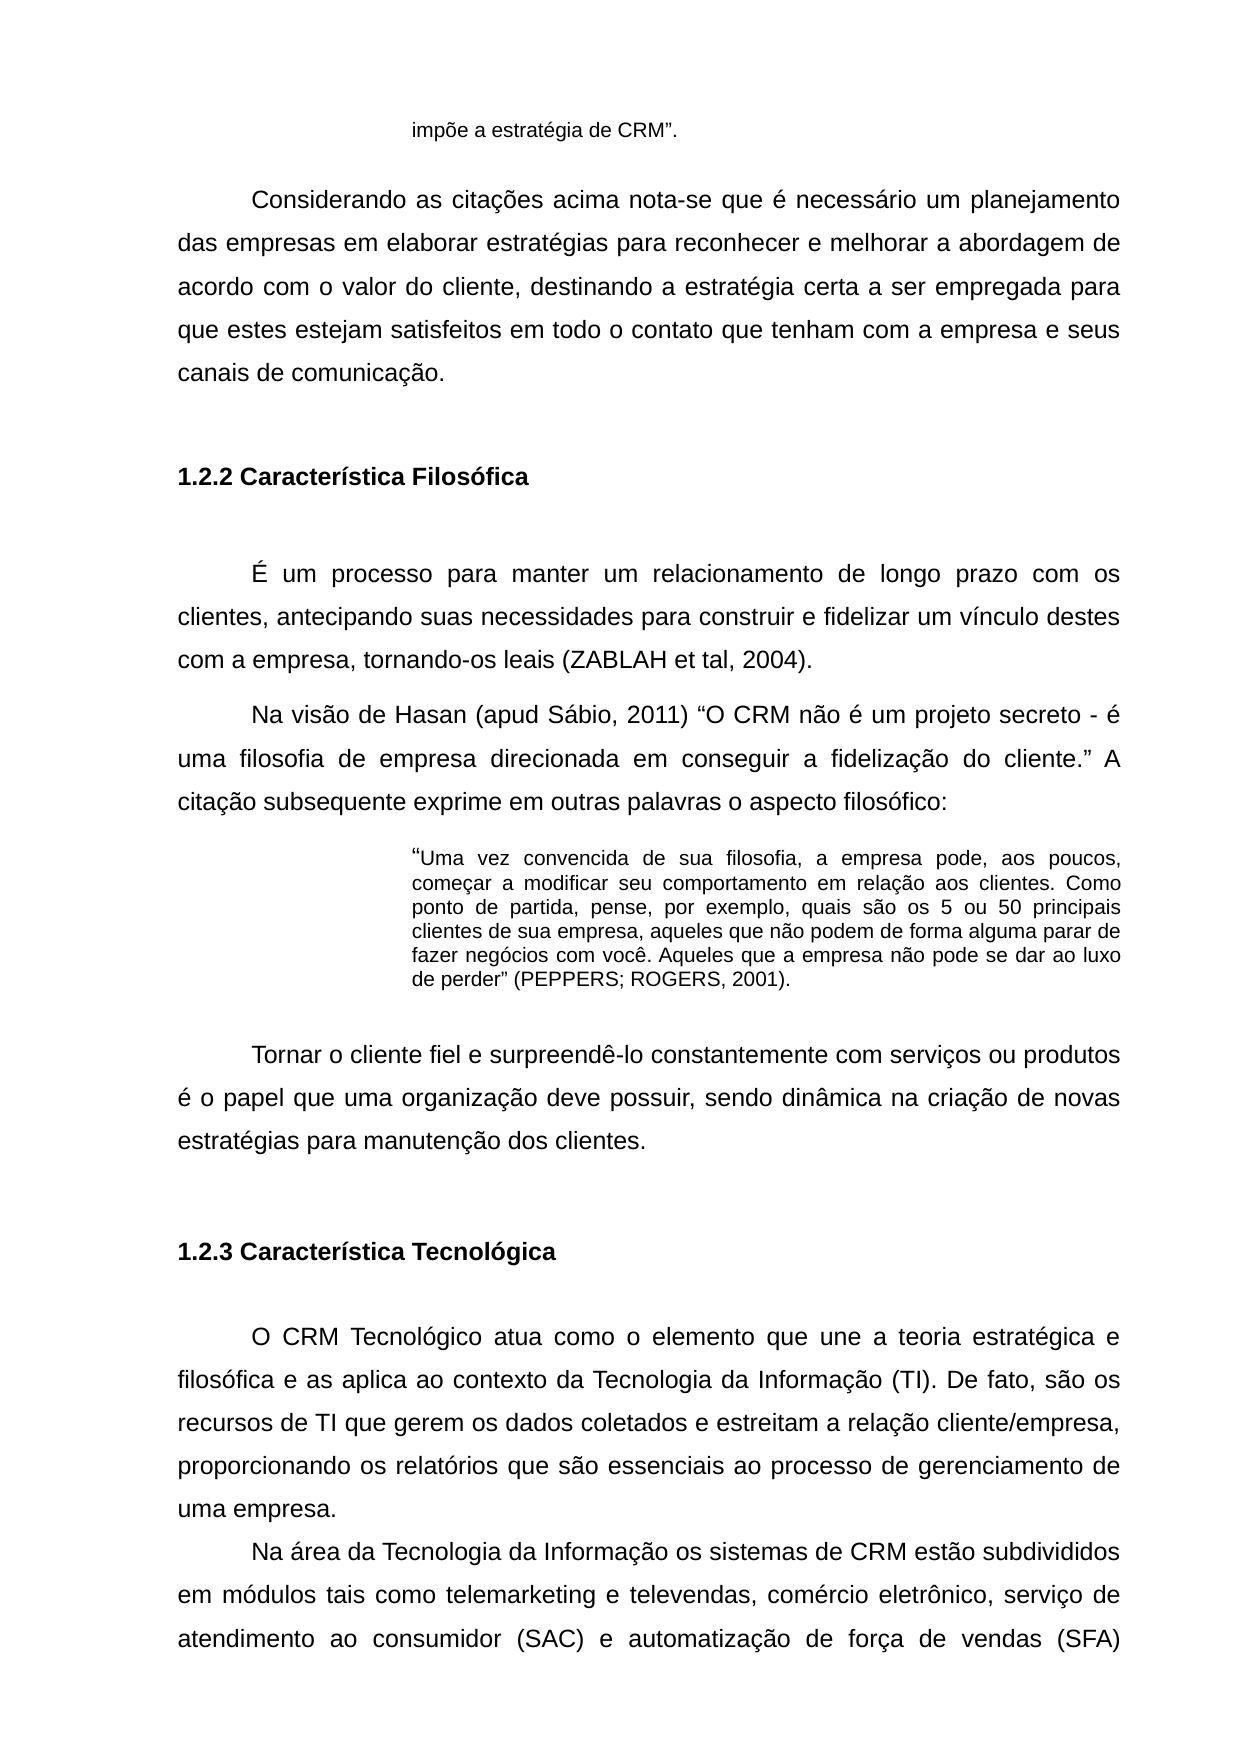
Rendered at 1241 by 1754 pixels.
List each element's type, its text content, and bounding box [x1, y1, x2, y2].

text Tornar o cliente fiel e surpreendê-lo constantemente com serviços ou produtos é o papel que uma organização deve possuir, sendo dinâmica na criação de novas estratégias para manutenção dos clientes. [177, 1040, 1122, 1155]
subtitle 1.2.3 Característica Tecnológica [177, 1237, 1122, 1266]
text Na visão de Hasan (apud Sábio, 2011) “O CRM não é um projeto secreto - é uma filosofia de empresa direcionada em conseguir a fidelização do cliente.” A citação subsequente exprime em outras palavras o aspecto filosófico: [177, 701, 1122, 816]
text Considerando as citações acima nota-se que é necessário um planejamento das empresas em elaborar estratégias para reconhecer e melhorar a abordagem de acordo com o valor do cliente, destinando a estratégia certa a ser empregada para que estes estejam satisfeitos em todo o contato que tenham com a empresa e seus canais de comunicação. [177, 185, 1122, 386]
text impõe a estratégia de CRM”. [412, 118, 1122, 142]
text “Uma vez convencida de sua filosofia, a empresa pode, aos poucos, começar a modificar seu comportamento em relação aos clientes. Como ponto de partida, pense, por exemplo, quais são os 5 ou 50 principais clientes de sua empresa, aqueles que não podem de forma alguma parar de fazer negócios com você. Aqueles que a empresa não pode se dar ao luxo de perder” (PEPPERS; ROGERS, 2001). [412, 842, 1122, 991]
text O CRM Tecnológico atua como o elemento que une a teoria estratégica e filosófica e as aplica ao contexto da Tecnologia da Informação (TI). De fato, são os recursos de TI que gerem os dados coletados e estreitam a relação cliente/empresa, proporcionando os relatórios que são essenciais ao processo de gerenciamento de uma empresa. [177, 1322, 1122, 1523]
subtitle 1.2.2 Característica Filosófica [177, 462, 1122, 491]
text É um processo para manter um relacionamento de longo prazo com os clientes, antecipando suas necessidades para construir e fidelizar um vínculo destes com a empresa, tornando-os leais (ZABLAH et tal, 2004). [177, 559, 1122, 674]
text Na área da Tecnologia da Informação os sistemas de CRM estão subdivididos em módulos tais como telemarketing e televendas, comércio eletrônico, serviço de atendimento ao consumidor (SAC) e automatização de força de vendas (SFA) [177, 1537, 1122, 1652]
